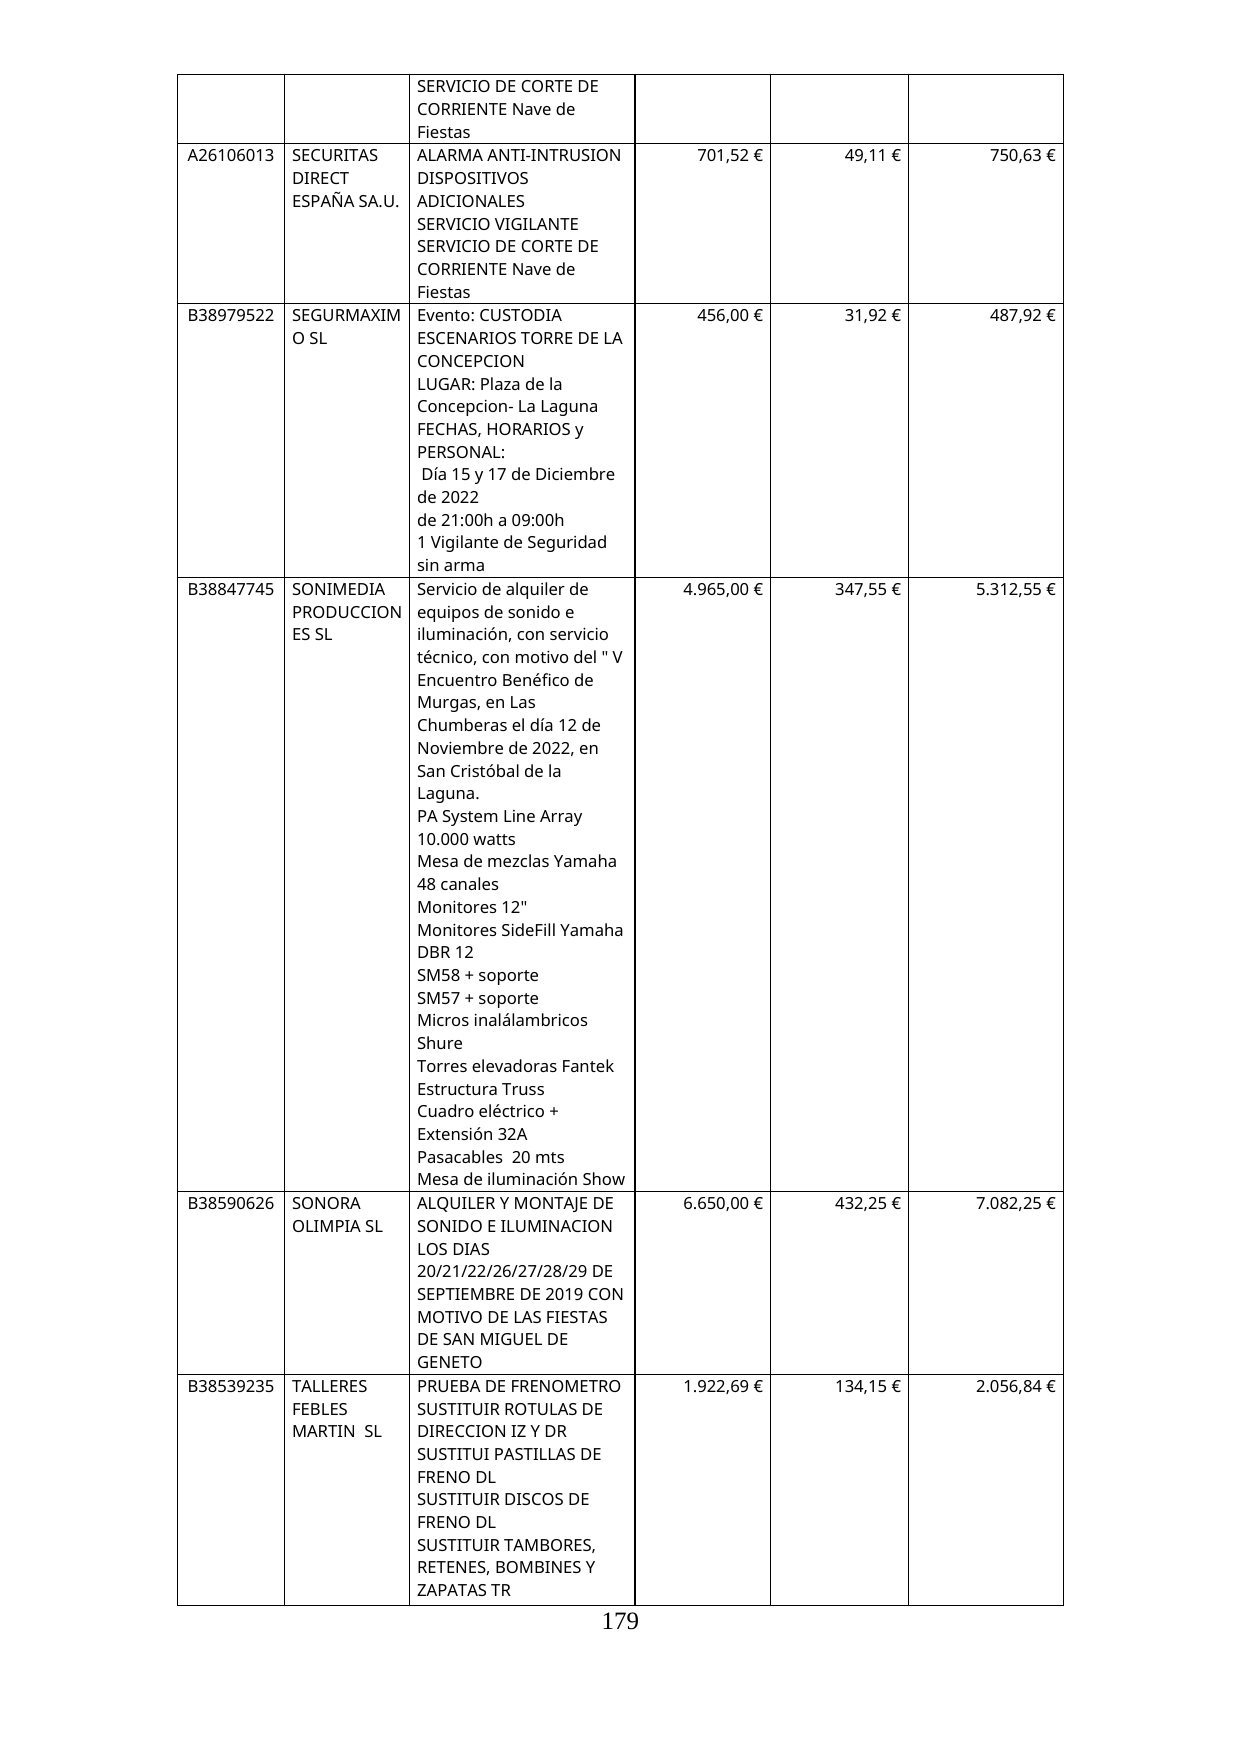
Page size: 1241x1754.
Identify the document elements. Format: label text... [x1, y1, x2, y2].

table_cell 701,52 € [636, 144, 770, 303]
table_cell B38847745 [178, 578, 284, 1191]
table_cell 6.650,00 € [636, 1192, 770, 1373]
table_cell PRUEBA DE FRENOMETRO SUSTITUIR ROTULAS DE DIRECCION IZ Y DR SUSTITUI PASTILLAS DE FRENO DL SUSTITUIR DISCOS DE FRENO DL SUSTITUIR TAMBORES, RETENES, BOMBINES Y ZAPATAS TR [410, 1375, 634, 1605]
table_cell 750,63 € [909, 144, 1063, 303]
table_cell [909, 75, 1063, 143]
table_cell 4.965,00 € [636, 578, 770, 1191]
table_cell 347,55 € [771, 578, 908, 1191]
table_cell 49,11 € [771, 144, 908, 303]
table_cell Servicio de alquiler de equipos de sonido e iluminación, con servicio técnico, con motivo del " V Encuentro Benéfico de Murgas, en Las Chumberas el día 12 de Noviembre de 2022, en San Cristóbal de la Laguna. PA System Line Array 10.000 watts Mesa de mezclas Yamaha 48 canales Monitores 12" Monitores SideFill Yamaha DBR 12 SM58 + soporte SM57 + soporte Micros inalálambricos Shure Torres elevadoras Fantek Estructura Truss Cuadro eléctrico + Extensión 32A Pasacables 20 mts Mesa de iluminación Show [410, 578, 634, 1191]
table_cell SONIMEDIA PRODUCCIONES SL [285, 578, 409, 1191]
table_cell SERVICIO DE CORTE DE CORRIENTE Nave de Fiestas [410, 75, 634, 143]
table_cell TALLERES FEBLES MARTIN SL [285, 1375, 409, 1605]
table_cell 487,92 € [909, 304, 1063, 577]
table_cell SECURITAS DIRECT ESPAÑA SA.U. [285, 144, 409, 303]
table_cell B38979522 [178, 304, 284, 577]
table_cell 432,25 € [771, 1192, 908, 1373]
table_cell ALQUILER Y MONTAJE DE SONIDO E ILUMINACION LOS DIAS 20/21/22/26/27/28/29 DE SEPTIEMBRE DE 2019 CON MOTIVO DE LAS FIESTAS DE SAN MIGUEL DE GENETO [410, 1192, 634, 1373]
table_cell 456,00 € [636, 304, 770, 577]
table_cell SEGURMAXIMO SL [285, 304, 409, 577]
table_cell 2.056,84 € [909, 1375, 1063, 1605]
table_cell [285, 75, 409, 143]
table_cell [178, 75, 284, 143]
table_cell 31,92 € [771, 304, 908, 577]
table_cell A26106013 [178, 144, 284, 303]
table_cell 7.082,25 € [909, 1192, 1063, 1373]
table_cell 5.312,55 € [909, 578, 1063, 1191]
table_cell SONORA OLIMPIA SL [285, 1192, 409, 1373]
table_cell 1.922,69 € [636, 1375, 770, 1605]
table_cell B38590626 [178, 1192, 284, 1373]
table_cell [771, 75, 908, 143]
table_cell B38539235 [178, 1375, 284, 1605]
table_cell ALARMA ANTI-INTRUSION DISPOSITIVOS ADICIONALES SERVICIO VIGILANTE SERVICIO DE CORTE DE CORRIENTE Nave de Fiestas [410, 144, 634, 303]
table_cell Evento: CUSTODIA ESCENARIOS TORRE DE LA CONCEPCION LUGAR: Plaza de la Concepcion- La Laguna FECHAS, HORARIOS y PERSONAL: Día 15 y 17 de Diciembre de 2022 de 21:00h a 09:00h 1 Vigilante de Seguridad sin arma [410, 304, 634, 577]
table_cell 134,15 € [771, 1375, 908, 1605]
table_cell [636, 75, 770, 143]
